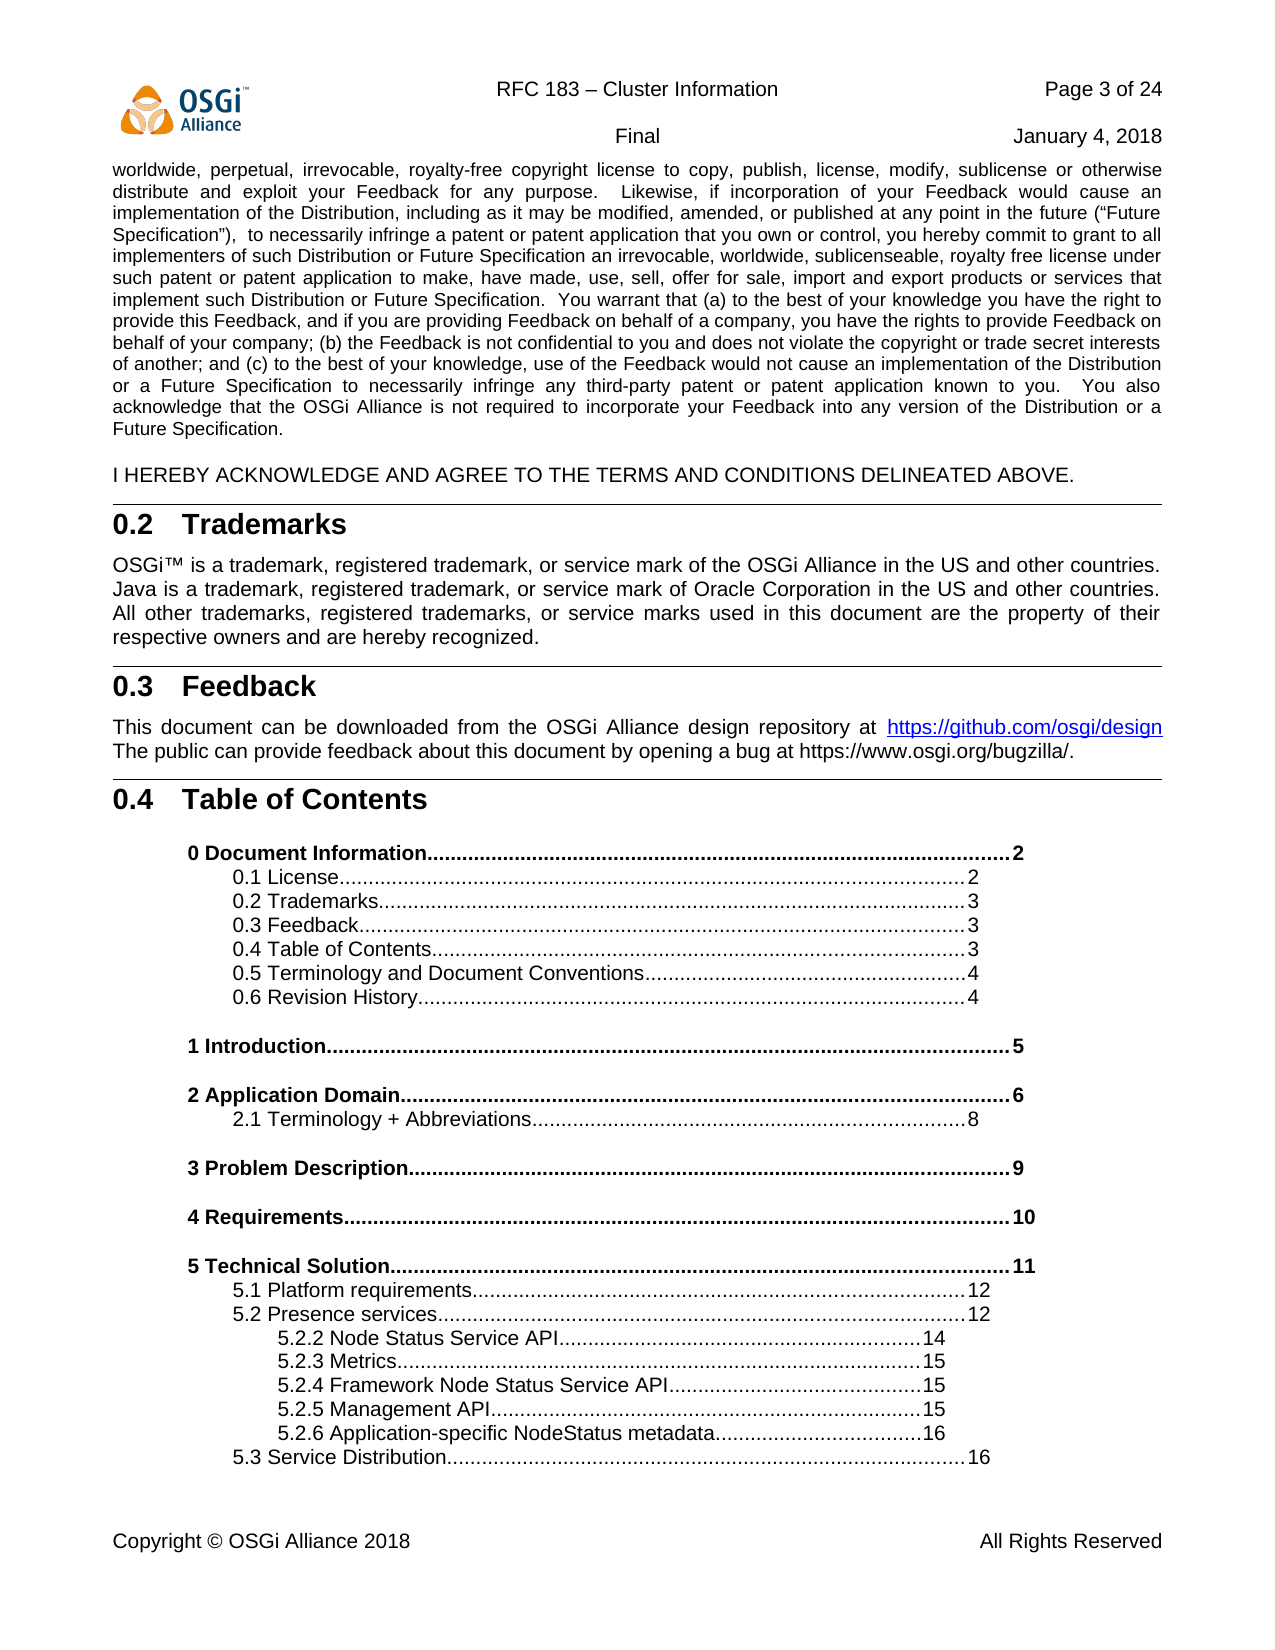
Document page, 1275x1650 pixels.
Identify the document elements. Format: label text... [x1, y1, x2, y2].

subtitle Table of Contents [112, 780, 1162, 816]
text 0.6 Revision History 4 [232, 985, 1162, 1009]
text 0 Document Information 2 [187, 841, 1162, 865]
text 5.2 Presence services 12 [232, 1301, 1162, 1325]
text 0.2 Trademarks 3 [232, 889, 1162, 913]
text worldwide, perpetual, irrevocable, royalty-free copyright license to copy, publish, license, modify, sublicense or otherwise distribute and exploit your Feedback for any purpose. Likewise, if incorporation of your Feedback would cause an implementation of the Distribution, including as it may be modified, amended, or published at any point in the future (“Future Specification”), to necessarily infringe a patent or patent application that you own or control, you hereby commit to grant to all implementers of such Distribution or Future Specification an irrevocable, worldwide, sublicenseable, royalty free license under such patent or patent application to make, have made, use, sell, offer for sale, import and export products or services that implement such Distribution or Future Specification. You warrant that (a) to the best of your knowledge you have the right to provide this Feedback, and if you are providing Feedback on behalf of a company, you have the rights to provide Feedback on behalf of your company; (b) the Feedback is not confidential to you and does not violate the copyright or trade secret interests of another; and (c) to the best of your knowledge, use of the Feedback would not cause an implementation of the Distribution or a Future Specification to necessarily infringe any third-party patent or patent application known to you. You also acknowledge that the OSGi Alliance is not required to incorporate your Feedback into any version of the Distribution or a Future Specification. [112, 159, 1162, 439]
text 5.2.4 Framework Node Status Service API 15 [277, 1373, 1162, 1397]
text 5.2.2 Node Status Service API 14 [277, 1325, 1162, 1349]
text OSGi™ is a trademark, registered trademark, or service mark of the OSGi Alliance in the US and other countries. Java is a trademark, registered trademark, or service mark of Oracle Corporation in the US and other countries. All other trademarks, registered trademarks, or service marks used in this document are the property of their respective owners and are hereby recognized. [112, 553, 1162, 649]
text 2.1 Terminology + Abbreviations 8 [232, 1107, 1162, 1131]
subtitle Trademarks [112, 505, 1162, 541]
text I HEREBY ACKNOWLEDGE AND AGREE TO THE TERMS AND CONDITIONS DELINEATED ABOVE. [112, 463, 1162, 487]
picture [113, 78, 257, 142]
text This document can be downloaded from the OSGi Alliance design repository at https://github.com/osgi/design The public can provide feedback about this document by opening a bug at https://www.osgi.org/bugzilla/. [112, 715, 1162, 763]
text 5.2.3 Metrics 15 [277, 1349, 1162, 1373]
text 5.2.6 Application-specific NodeStatus metadata 16 [277, 1421, 1162, 1445]
text 5.1 Platform requirements 12 [232, 1277, 1162, 1301]
text 5 Technical Solution 11 [187, 1253, 1162, 1277]
text 4 Requirements 10 [187, 1204, 1162, 1228]
text 0.1 License 2 [232, 865, 1162, 889]
text 5.3 Service Distribution 16 [232, 1445, 1162, 1469]
subtitle Feedback [112, 667, 1162, 702]
text 5.2.5 Management API 15 [277, 1397, 1162, 1421]
text 0.4 Table of Contents 3 [232, 937, 1162, 961]
text 0.5 Terminology and Document Conventions 4 [232, 961, 1162, 985]
text 3 Problem Description 9 [187, 1156, 1162, 1179]
text 2 Application Domain 6 [187, 1083, 1162, 1107]
text 1 Introduction 5 [187, 1034, 1162, 1058]
text 0.3 Feedback 3 [232, 913, 1162, 937]
